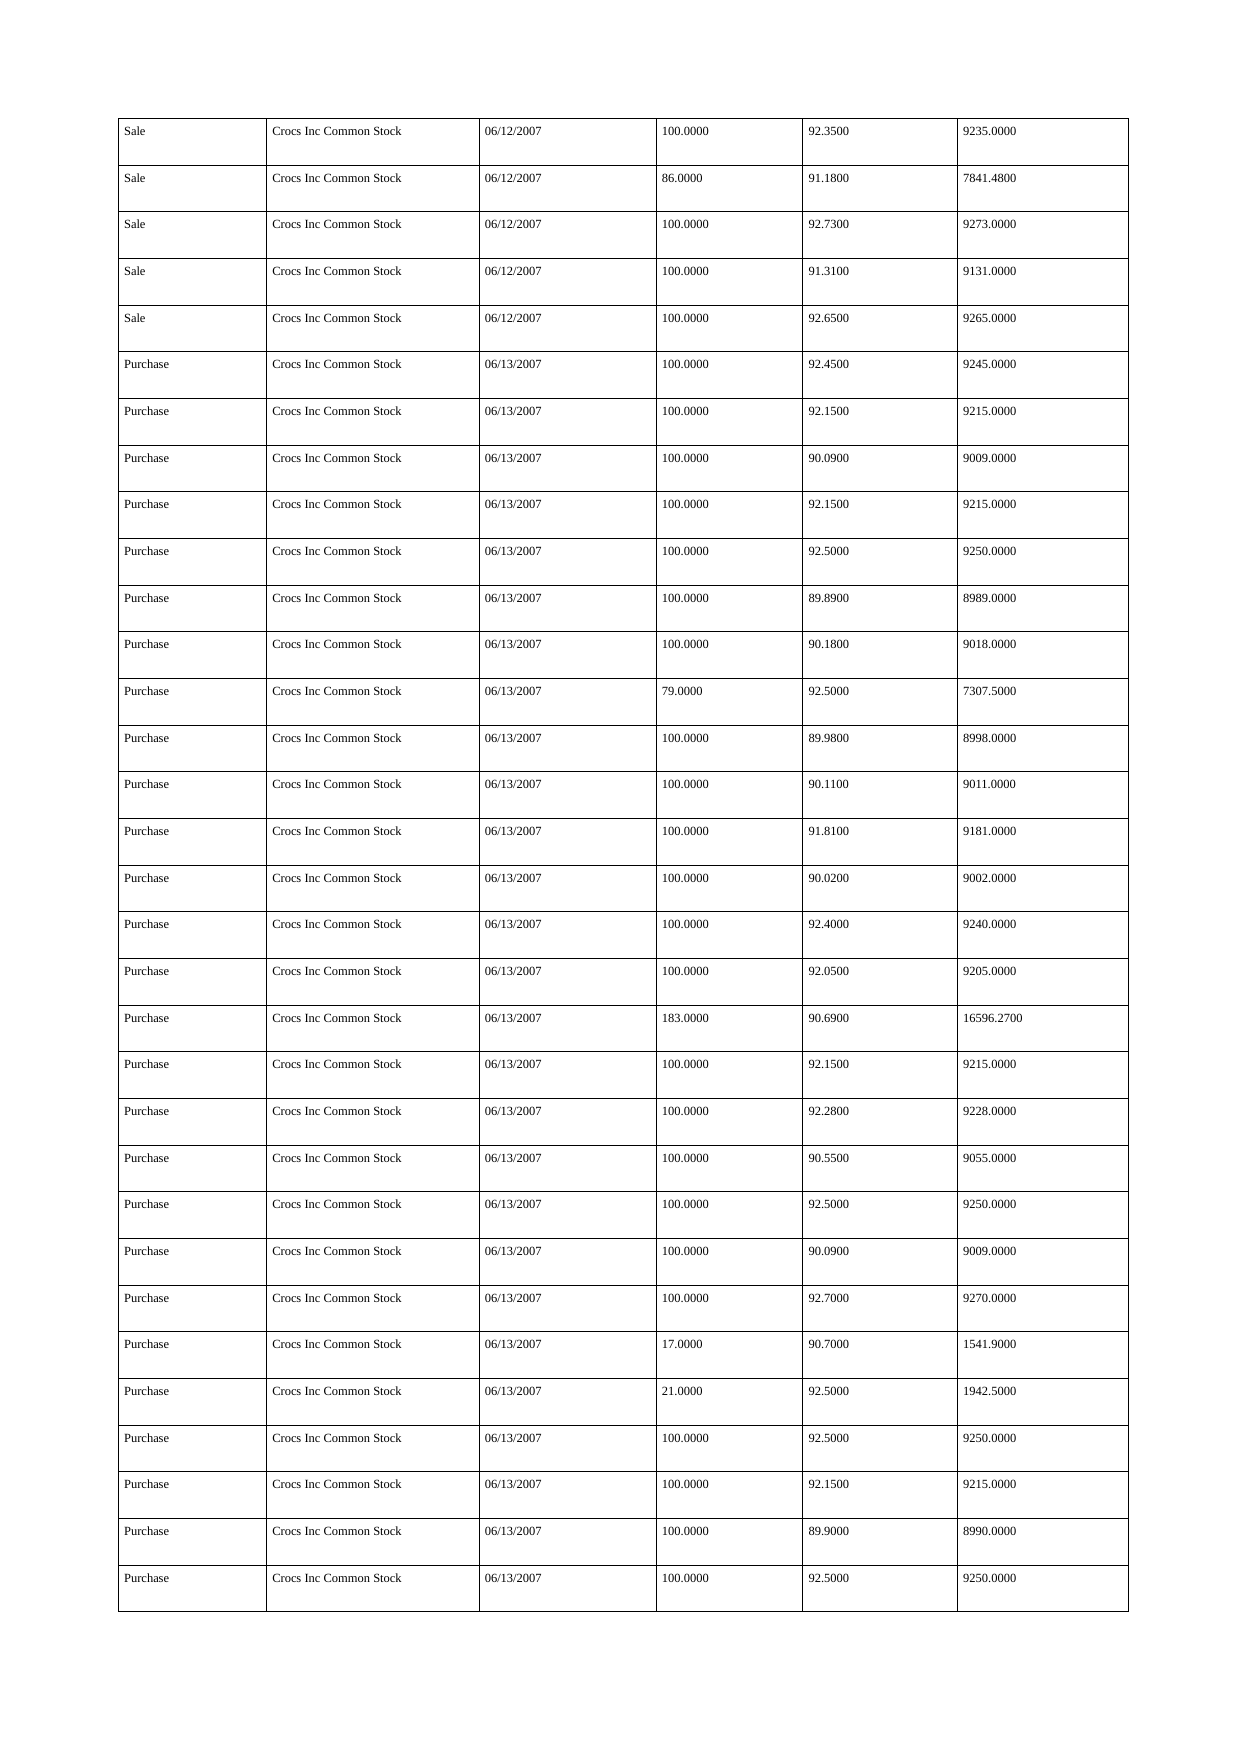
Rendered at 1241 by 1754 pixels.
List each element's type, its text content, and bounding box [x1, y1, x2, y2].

table_cell Sale [119, 306, 266, 351]
table_cell 89.9800 [803, 726, 957, 771]
table_cell 9011.0000 [958, 772, 1128, 818]
table_cell Purchase [119, 819, 266, 865]
table_cell 06/13/2007 [480, 726, 656, 771]
table_cell Crocs Inc Common Stock [267, 586, 479, 631]
table_cell 92.6500 [803, 306, 957, 351]
table_cell Purchase [119, 586, 266, 631]
table_cell 100.0000 [657, 1146, 802, 1191]
table_cell 9270.0000 [958, 1286, 1128, 1331]
table_cell Crocs Inc Common Stock [267, 866, 479, 911]
table_cell Purchase [119, 959, 266, 1005]
table_cell 100.0000 [657, 119, 802, 165]
table_cell 100.0000 [657, 259, 802, 305]
table_cell 06/13/2007 [480, 866, 656, 911]
table_cell 1541.9000 [958, 1332, 1128, 1378]
table_cell 91.1800 [803, 166, 957, 211]
table_cell Crocs Inc Common Stock [267, 1566, 479, 1611]
table_cell 9273.0000 [958, 212, 1128, 258]
table_cell Crocs Inc Common Stock [267, 446, 479, 491]
table_cell 100.0000 [657, 1099, 802, 1145]
table_cell 9215.0000 [958, 492, 1128, 538]
table_cell 90.6900 [803, 1006, 957, 1051]
table_cell 9002.0000 [958, 866, 1128, 911]
table_cell 06/13/2007 [480, 1006, 656, 1051]
table_cell 89.8900 [803, 586, 957, 631]
table_cell 9205.0000 [958, 959, 1128, 1005]
table_cell Purchase [119, 1239, 266, 1285]
table_cell Purchase [119, 1099, 266, 1145]
table_cell Purchase [119, 632, 266, 678]
table_cell Crocs Inc Common Stock [267, 1426, 479, 1471]
table_cell 9228.0000 [958, 1099, 1128, 1145]
table_cell Crocs Inc Common Stock [267, 212, 479, 258]
table_cell 16596.2700 [958, 1006, 1128, 1051]
table_cell 100.0000 [657, 1052, 802, 1098]
table_cell 06/13/2007 [480, 492, 656, 538]
table_cell 06/13/2007 [480, 399, 656, 445]
table_cell Crocs Inc Common Stock [267, 166, 479, 211]
table_cell 100.0000 [657, 819, 802, 865]
table_cell 7841.4800 [958, 166, 1128, 211]
table_cell 06/13/2007 [480, 1239, 656, 1285]
table_cell 100.0000 [657, 212, 802, 258]
table_cell 92.7300 [803, 212, 957, 258]
table_cell 92.1500 [803, 1472, 957, 1518]
table_cell 92.5000 [803, 1192, 957, 1238]
table_cell 92.5000 [803, 679, 957, 725]
table_cell Crocs Inc Common Stock [267, 119, 479, 165]
table_cell 9235.0000 [958, 119, 1128, 165]
table_cell 06/13/2007 [480, 1472, 656, 1518]
table_cell 06/13/2007 [480, 959, 656, 1005]
table_cell 92.4500 [803, 352, 957, 398]
table_cell 100.0000 [657, 1426, 802, 1471]
table_cell 92.7000 [803, 1286, 957, 1331]
table_cell Crocs Inc Common Stock [267, 1286, 479, 1331]
table_cell 9250.0000 [958, 1192, 1128, 1238]
table_cell 06/13/2007 [480, 1566, 656, 1611]
table_cell 8998.0000 [958, 726, 1128, 771]
table_cell Crocs Inc Common Stock [267, 492, 479, 538]
table_cell 06/13/2007 [480, 586, 656, 631]
table_cell 7307.5000 [958, 679, 1128, 725]
table_cell 89.9000 [803, 1519, 957, 1565]
table_cell 8990.0000 [958, 1519, 1128, 1565]
table_cell 100.0000 [657, 1239, 802, 1285]
table_cell 06/12/2007 [480, 306, 656, 351]
table_cell Purchase [119, 446, 266, 491]
table_cell 90.0900 [803, 446, 957, 491]
table_cell 06/13/2007 [480, 1146, 656, 1191]
table_cell Purchase [119, 726, 266, 771]
table_cell 06/13/2007 [480, 819, 656, 865]
table_cell 9250.0000 [958, 1426, 1128, 1471]
table_cell Crocs Inc Common Stock [267, 1379, 479, 1425]
table_cell 100.0000 [657, 352, 802, 398]
table_cell 92.2800 [803, 1099, 957, 1145]
table_cell 92.1500 [803, 399, 957, 445]
table_cell 100.0000 [657, 959, 802, 1005]
table_cell Purchase [119, 1519, 266, 1565]
table_cell Crocs Inc Common Stock [267, 539, 479, 585]
table_cell 100.0000 [657, 586, 802, 631]
table_cell 9250.0000 [958, 539, 1128, 585]
table_cell 92.5000 [803, 539, 957, 585]
table_cell 90.0200 [803, 866, 957, 911]
table_cell 92.5000 [803, 1566, 957, 1611]
table_cell 91.8100 [803, 819, 957, 865]
table_cell Crocs Inc Common Stock [267, 1239, 479, 1285]
table_cell 91.3100 [803, 259, 957, 305]
table_cell 06/13/2007 [480, 679, 656, 725]
table_cell Crocs Inc Common Stock [267, 1332, 479, 1378]
table_cell Purchase [119, 1286, 266, 1331]
table_cell 06/13/2007 [480, 539, 656, 585]
table_cell Crocs Inc Common Stock [267, 912, 479, 958]
table_cell Sale [119, 259, 266, 305]
table_cell 06/13/2007 [480, 352, 656, 398]
table_cell 9009.0000 [958, 1239, 1128, 1285]
table_cell 8989.0000 [958, 586, 1128, 631]
table_cell 06/13/2007 [480, 1192, 656, 1238]
table_cell Purchase [119, 492, 266, 538]
table_cell 90.1100 [803, 772, 957, 818]
table_cell 06/13/2007 [480, 1286, 656, 1331]
table_cell Crocs Inc Common Stock [267, 726, 479, 771]
table_cell 06/12/2007 [480, 119, 656, 165]
table_cell 06/13/2007 [480, 1379, 656, 1425]
table_cell 06/13/2007 [480, 1519, 656, 1565]
table_cell Crocs Inc Common Stock [267, 399, 479, 445]
table_cell 9009.0000 [958, 446, 1128, 491]
table_cell Crocs Inc Common Stock [267, 1192, 479, 1238]
table_cell 86.0000 [657, 166, 802, 211]
table_cell Sale [119, 166, 266, 211]
table_cell Purchase [119, 866, 266, 911]
table_cell Crocs Inc Common Stock [267, 259, 479, 305]
table_cell Purchase [119, 1472, 266, 1518]
table_cell 100.0000 [657, 1286, 802, 1331]
table_cell 06/13/2007 [480, 446, 656, 491]
table_cell 100.0000 [657, 492, 802, 538]
table_cell 100.0000 [657, 446, 802, 491]
table_cell Crocs Inc Common Stock [267, 1472, 479, 1518]
table_cell Crocs Inc Common Stock [267, 352, 479, 398]
table_cell 100.0000 [657, 539, 802, 585]
table_cell Purchase [119, 352, 266, 398]
table_cell Purchase [119, 1052, 266, 1098]
table_cell 90.0900 [803, 1239, 957, 1285]
table_cell 17.0000 [657, 1332, 802, 1378]
table_cell Crocs Inc Common Stock [267, 959, 479, 1005]
table_cell Purchase [119, 772, 266, 818]
table_cell Crocs Inc Common Stock [267, 1052, 479, 1098]
table_cell Crocs Inc Common Stock [267, 306, 479, 351]
table_cell 9215.0000 [958, 399, 1128, 445]
table_cell 100.0000 [657, 866, 802, 911]
table_cell 9215.0000 [958, 1472, 1128, 1518]
table_cell 9215.0000 [958, 1052, 1128, 1098]
table_cell Purchase [119, 399, 266, 445]
table_cell 100.0000 [657, 912, 802, 958]
table_cell Crocs Inc Common Stock [267, 679, 479, 725]
table_cell Purchase [119, 1426, 266, 1471]
table_cell Purchase [119, 1006, 266, 1051]
table_cell 06/12/2007 [480, 166, 656, 211]
table_cell 79.0000 [657, 679, 802, 725]
table_cell 06/13/2007 [480, 1099, 656, 1145]
table_cell Purchase [119, 539, 266, 585]
table_cell Purchase [119, 1146, 266, 1191]
table_cell Purchase [119, 1379, 266, 1425]
table_cell 9265.0000 [958, 306, 1128, 351]
table_cell 06/13/2007 [480, 1052, 656, 1098]
table_cell 1942.5000 [958, 1379, 1128, 1425]
table_cell 9018.0000 [958, 632, 1128, 678]
table_cell Purchase [119, 679, 266, 725]
table_cell Purchase [119, 912, 266, 958]
table_cell 9131.0000 [958, 259, 1128, 305]
table_cell Crocs Inc Common Stock [267, 1006, 479, 1051]
table_cell 92.0500 [803, 959, 957, 1005]
table_cell 06/13/2007 [480, 772, 656, 818]
table_cell 100.0000 [657, 1519, 802, 1565]
table_cell Crocs Inc Common Stock [267, 772, 479, 818]
table_cell 100.0000 [657, 1192, 802, 1238]
table_cell 9181.0000 [958, 819, 1128, 865]
table_cell 100.0000 [657, 306, 802, 351]
table_cell 92.4000 [803, 912, 957, 958]
table_cell 92.1500 [803, 492, 957, 538]
table_cell 100.0000 [657, 726, 802, 771]
table_cell Crocs Inc Common Stock [267, 819, 479, 865]
table_cell Purchase [119, 1192, 266, 1238]
table_cell Sale [119, 119, 266, 165]
table_cell 100.0000 [657, 399, 802, 445]
table_cell 92.1500 [803, 1052, 957, 1098]
table_cell 183.0000 [657, 1006, 802, 1051]
table_cell 100.0000 [657, 1472, 802, 1518]
table_cell 06/13/2007 [480, 912, 656, 958]
table_cell 9245.0000 [958, 352, 1128, 398]
table_cell Crocs Inc Common Stock [267, 1146, 479, 1191]
table_cell 9250.0000 [958, 1566, 1128, 1611]
table_cell 92.3500 [803, 119, 957, 165]
table_cell Purchase [119, 1566, 266, 1611]
table_cell 06/12/2007 [480, 259, 656, 305]
table_cell 90.1800 [803, 632, 957, 678]
table_cell 100.0000 [657, 1566, 802, 1611]
table_cell 06/13/2007 [480, 632, 656, 678]
table_cell 06/13/2007 [480, 1332, 656, 1378]
table_cell 90.5500 [803, 1146, 957, 1191]
table_cell Sale [119, 212, 266, 258]
table_cell 9240.0000 [958, 912, 1128, 958]
table_cell 9055.0000 [958, 1146, 1128, 1191]
table_cell Crocs Inc Common Stock [267, 1519, 479, 1565]
table_cell 21.0000 [657, 1379, 802, 1425]
table_cell 06/13/2007 [480, 1426, 656, 1471]
table_cell 100.0000 [657, 772, 802, 818]
table_cell 06/12/2007 [480, 212, 656, 258]
table_cell 100.0000 [657, 632, 802, 678]
table_cell 92.5000 [803, 1379, 957, 1425]
table_cell Crocs Inc Common Stock [267, 1099, 479, 1145]
table_cell 92.5000 [803, 1426, 957, 1471]
table_cell 90.7000 [803, 1332, 957, 1378]
table_cell Crocs Inc Common Stock [267, 632, 479, 678]
table_cell Purchase [119, 1332, 266, 1378]
